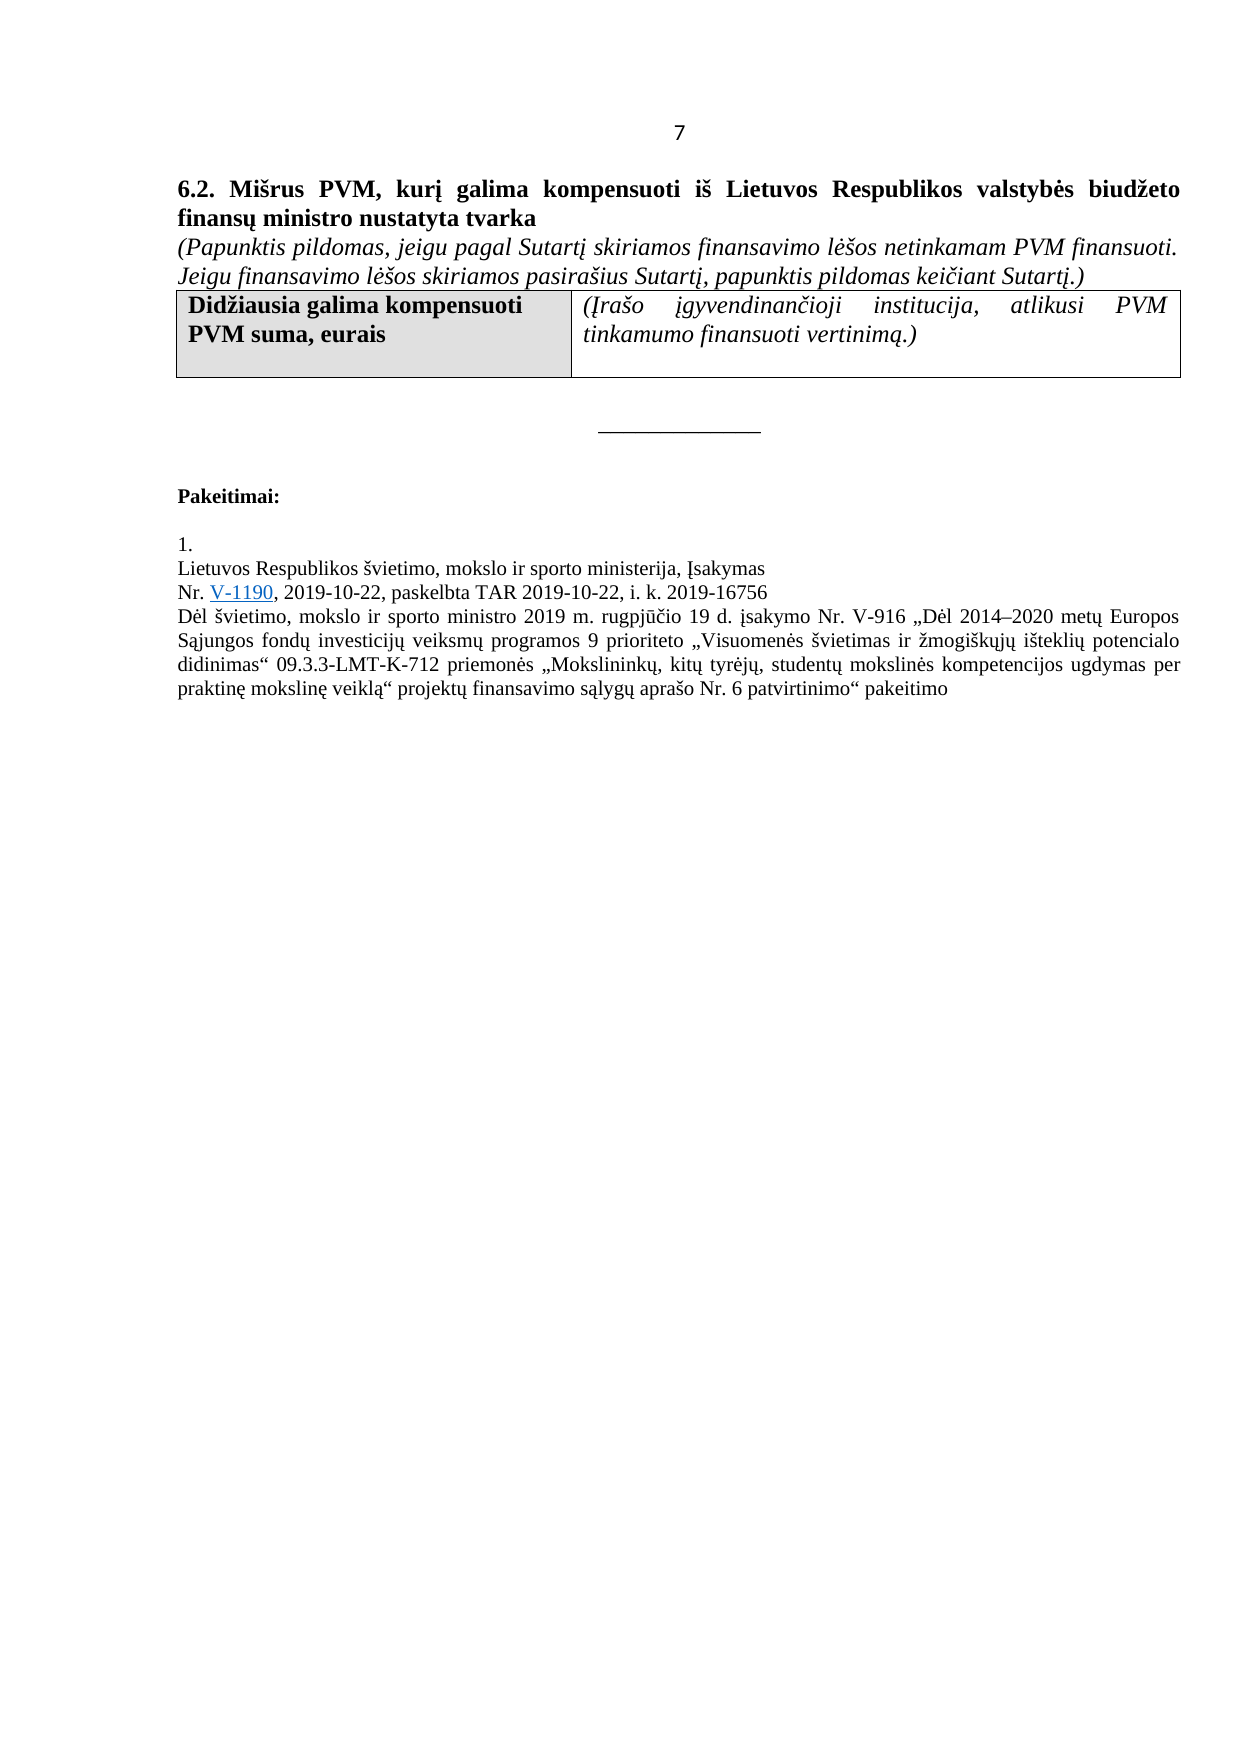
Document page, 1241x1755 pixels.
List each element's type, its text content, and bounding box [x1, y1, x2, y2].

text Dėl švietimo, mokslo ir sporto ministro 2019 m. rugpjūčio 19 d. įsakymo Nr. V-916 „Dėl 2014–2020 metų Europos Sąjungos fondų investicijų veiksmų programos 9 prioriteto „Visuomenės švietimas ir žmogiškųjų išteklių potencialo didinimas“ 09.3.3-LMT-K-712 priemonės „Mokslininkų, kitų tyrėjų, studentų mokslinės kompetencijos ugdymas per praktinę mokslinę veiklą“ projektų finansavimo sąlygų aprašo Nr. 6 patvirtinimo“ pakeitimo [177, 604, 1181, 700]
text _____________ [177, 407, 1181, 435]
text Pakeitimai: [177, 483, 1181, 508]
text Nr. V-1190, 2019-10-22, paskelbta TAR 2019-10-22, i. k. 2019-16756 [177, 580, 1181, 604]
table_header (Įrašo įgyvendinančioji institucija, atlikusi PVM tinkamumo finansuoti vertinimą.) [572, 291, 1180, 377]
text 1. [177, 532, 1181, 556]
text (Papunktis pildomas, jeigu pagal Sutartį skiriamos finansavimo lėšos netinkamam PVM finansuoti. Jeigu finansavimo lėšos skiriamos pasirašius Sutartį, papunktis pildomas keičiant Sutartį.) [177, 232, 1181, 289]
table_header Didžiausia galima kompensuoti PVM suma, eurais [177, 291, 571, 377]
text Lietuvos Respublikos švietimo, mokslo ir sporto ministerija, Įsakymas [177, 556, 1181, 580]
text 6.2. Mišrus PVM, kurį galima kompensuoti iš Lietuvos Respublikos valstybės biudžeto finansų ministro nustatyta tvarka [177, 174, 1181, 232]
